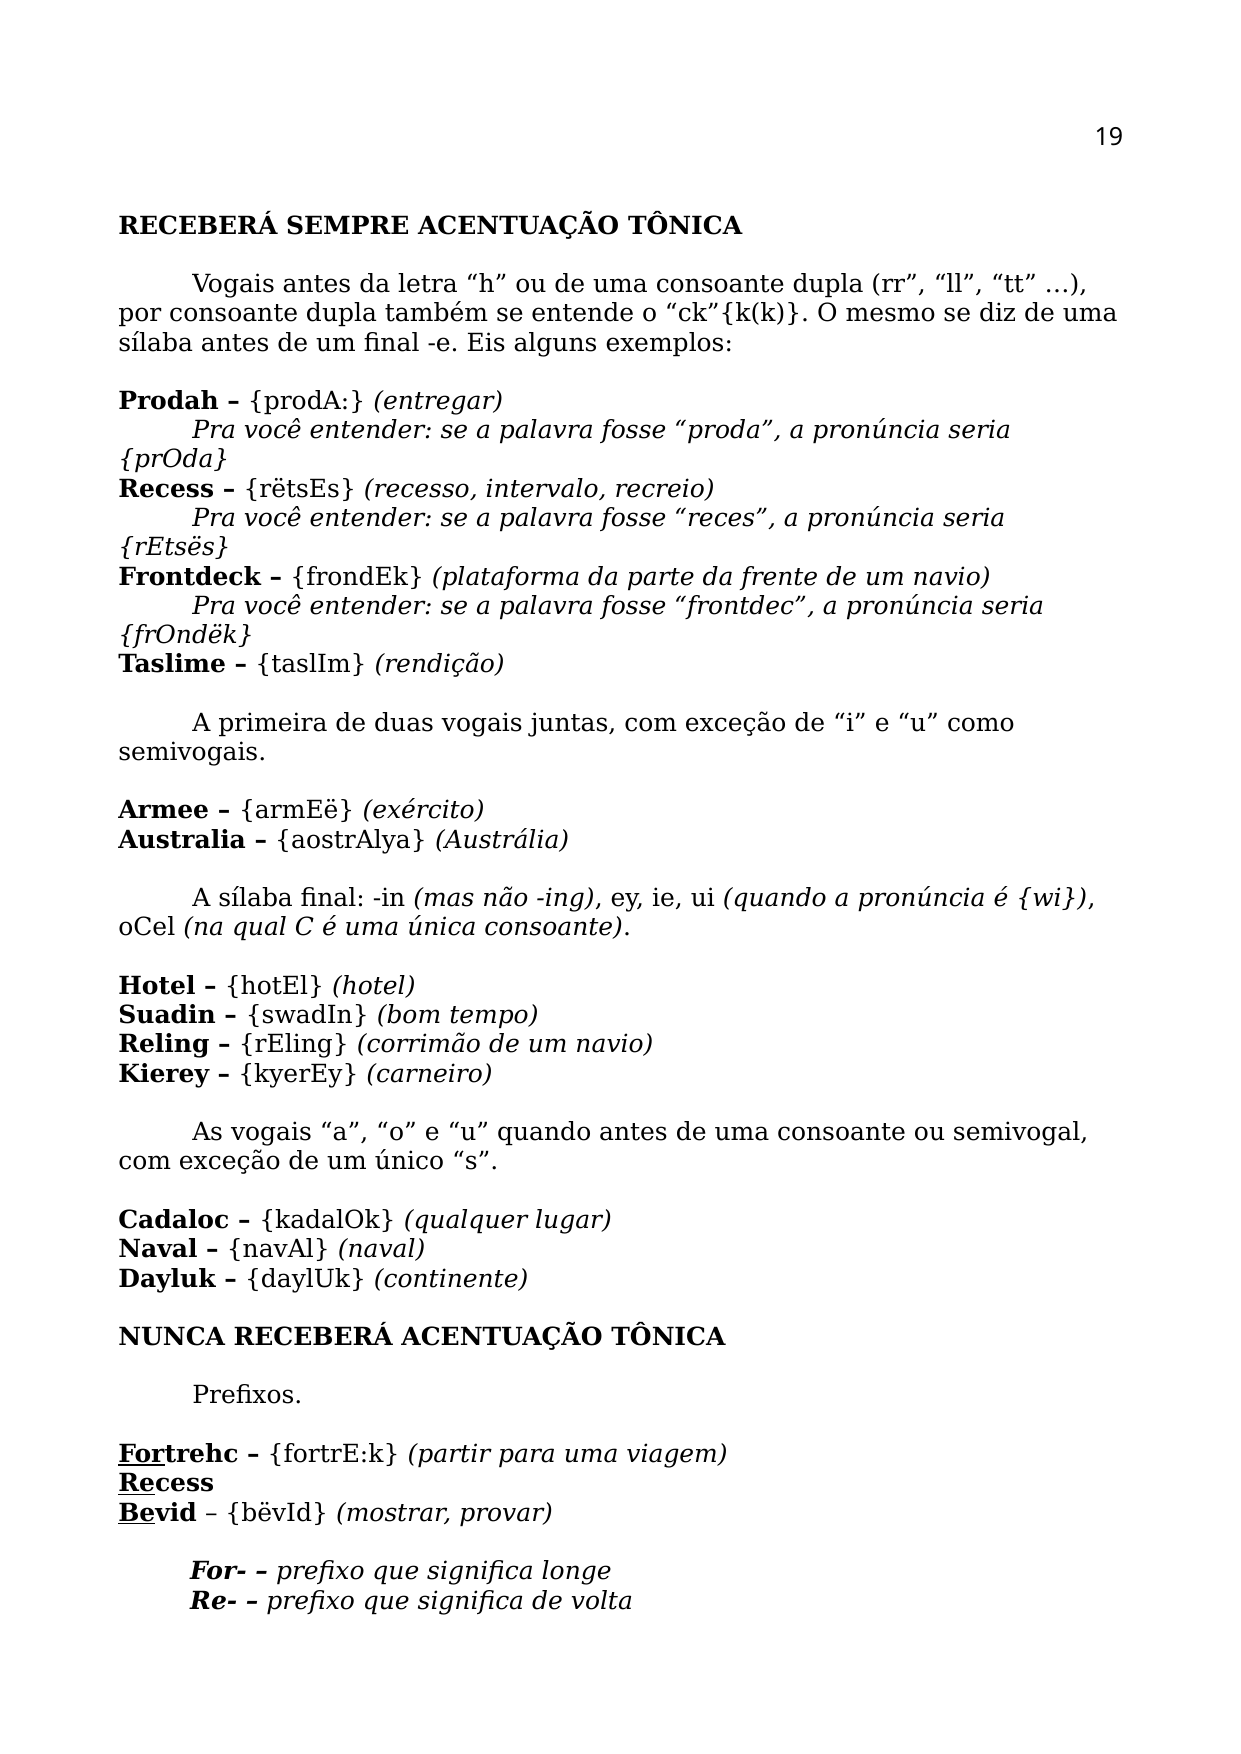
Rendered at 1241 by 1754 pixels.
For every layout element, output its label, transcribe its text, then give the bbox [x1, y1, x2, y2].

text Frontdeck – {frondEk} (plataforma da parte da frente de um navio) [118, 561, 1123, 591]
text Naval – {navAl} (naval) [118, 1234, 1123, 1263]
text Fortrehc – {fortrE:k} (partir para uma viagem) [118, 1439, 1123, 1468]
text Hotel – {hotEl} (hotel) [118, 971, 1123, 1000]
text Prefixos. [118, 1381, 1123, 1410]
text Recess [118, 1468, 1123, 1498]
text Bevid – {bëvId} (mostrar, provar) [118, 1498, 1123, 1527]
text Suadin – {swadIn} (bom tempo) [118, 1000, 1123, 1029]
text Vogais antes da letra “h” ou de uma consoante dupla (rr”, “ll”, “tt” …), por consoante dupla também se entende o “ck”{k(k)}. O mesmo se diz de uma sílaba antes de um final -e. Eis alguns exemplos: [118, 269, 1123, 357]
subtitle NUNCA RECEBERÁ ACENTUAÇÃO TÔNICA [118, 1322, 1123, 1351]
text Prodah – {prodA:} (entregar) Pra você entender: se a palavra fosse “proda”, a pronúncia seria {prOda} [118, 386, 1123, 474]
text Dayluk – {daylUk} (continente) [118, 1263, 1123, 1293]
text A sílaba final: -in (mas não -ing), ey, ie, ui (quando a pronúncia é {wi}), oCel (na qual C é uma única consoante). [118, 883, 1123, 941]
text Kierey – {kyerEy} (carneiro) [118, 1059, 1123, 1088]
text Recess – {rëtsEs} (recesso, intervalo, recreio) [118, 474, 1123, 503]
text Australia – {aostrAlya} (Austrália) [118, 824, 1123, 854]
text As vogais “a”, “o” e “u” quando antes de uma consoante ou semivogal, com exceção de um único “s”. [118, 1117, 1123, 1176]
subtitle RECEBERÁ SEMPRE ACENTUAÇÃO TÔNICA [118, 211, 1123, 240]
text A primeira de duas vogais juntas, com exceção de “i” e “u” como semivogais. [118, 708, 1123, 766]
text Cadaloc – {kadalOk} (qualquer lugar) [118, 1205, 1123, 1234]
text Taslime – {taslIm} (rendição) [118, 649, 1123, 678]
text For- – prefixo que significa longe [190, 1556, 1123, 1586]
text Pra você entender: se a palavra fosse “reces”, a pronúncia seria {rEtsës} [118, 503, 1123, 561]
text Pra você entender: se a palavra fosse “frontdec”, a pronúncia seria {frOndëk} [118, 591, 1123, 649]
text Reling – {rEling} (corrimão de um navio) [118, 1029, 1123, 1059]
text Re- – prefixo que significa de volta [190, 1586, 1123, 1615]
text Armee – {armEë} (exército) [118, 795, 1123, 824]
